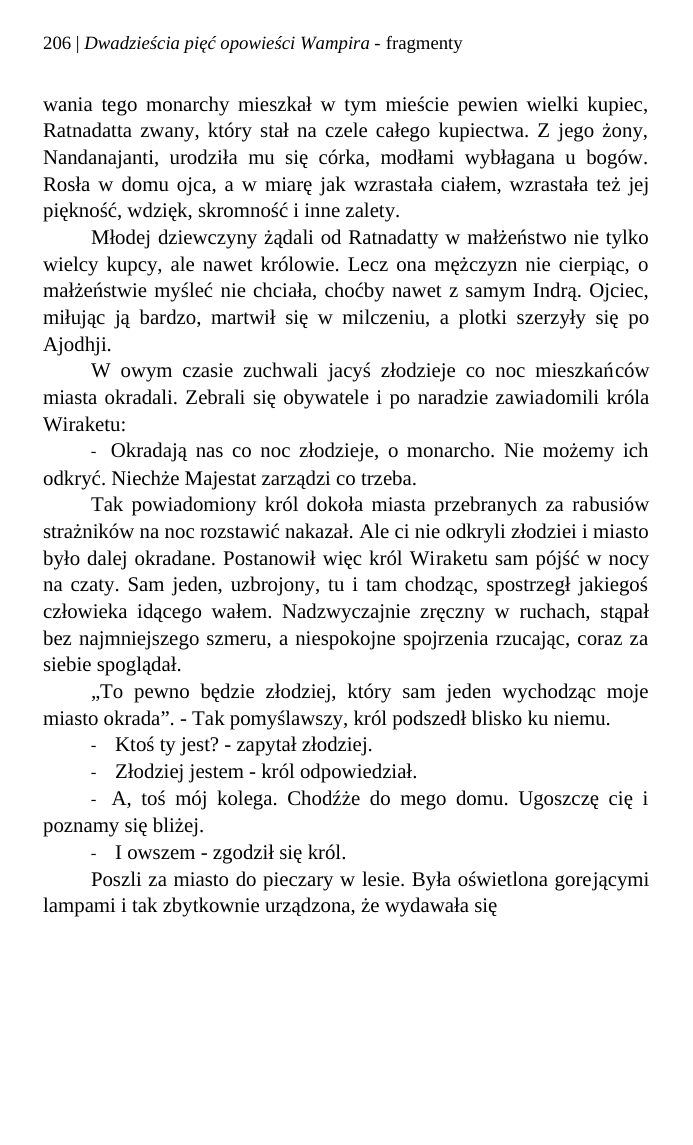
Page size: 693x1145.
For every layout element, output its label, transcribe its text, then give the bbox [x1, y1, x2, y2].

list Ktoś ty jest? - zapytał złodziej. [43, 732, 649, 756]
text Poszli za miasto do pieczary w lesie. Była oświetlona gore­jącymi lampami i tak zbytkownie urządzona, że wydawała się [43, 867, 649, 917]
list Złodziej jestem - król odpowiedział. [43, 759, 649, 783]
text wania tego monarchy mieszkał w tym mieście pewien wielki kupiec, Ratnadatta zwany, który stał na czele całego kupiectwa. Z jego żony, Nandanajanti, urodziła mu się córka, modłami wybłagana u bogów. Rosła w domu ojca, a w miarę jak wzrasta­ła ciałem, wzrastała też jej piękność, wdzięk, skromność i inne zalety. [43, 92, 649, 222]
text 206 | Dwadzieścia pięć opowieści Wampira - fragmenty [43, 32, 649, 54]
text W owym czasie zuchwali jacyś złodzieje co noc mieszkań­ców miasta okradali. Zebrali się obywatele i po naradzie zawia­domili króla Wiraketu: [43, 358, 649, 436]
text Tak powiadomiony król dokoła miasta przebranych za ra­busiów strażników na noc rozstawić nakazał. Ale ci nie odkryli złodziei i miasto było dalej okradane. Postanowił więc król Wi­raketu sam pójść w nocy na czaty. Sam jeden, uzbrojony, tu i tam chodząc, spostrzegł jakiegoś człowieka idącego wałem. Nadzwyczajnie zręczny w ruchach, stąpał bez najmniejszego szmeru, a niespokojne spojrzenia rzucając, coraz za siebie spo­glądał. [43, 492, 649, 676]
list A, toś mój kolega. Chodźże do mego domu. Ugoszczę cię i poznamy się bliżej. [43, 786, 649, 837]
text „To pewno będzie złodziej, który sam jeden wychodząc moje miasto okrada”. - Tak pomyślawszy, król podszedł blisko ku niemu. [43, 679, 649, 729]
text Młodej dziewczyny żądali od Ratnadatty w małżeństwo nie tylko wielcy kupcy, ale nawet królowie. Lecz ona mężczyzn nie cierpiąc, o małżeństwie myśleć nie chciała, choćby nawet z samym Indrą. Ojciec, miłując ją bardzo, martwił się w milcze­niu, a plotki szerzyły się po Ajodhji. [43, 225, 649, 356]
list Okradają nas co noc złodzieje, o monarcho. Nie możemy ich odkryć. Niechże Majestat zarządzi co trzeba. [43, 438, 649, 489]
list I owszem - zgodził się król. [43, 840, 649, 864]
